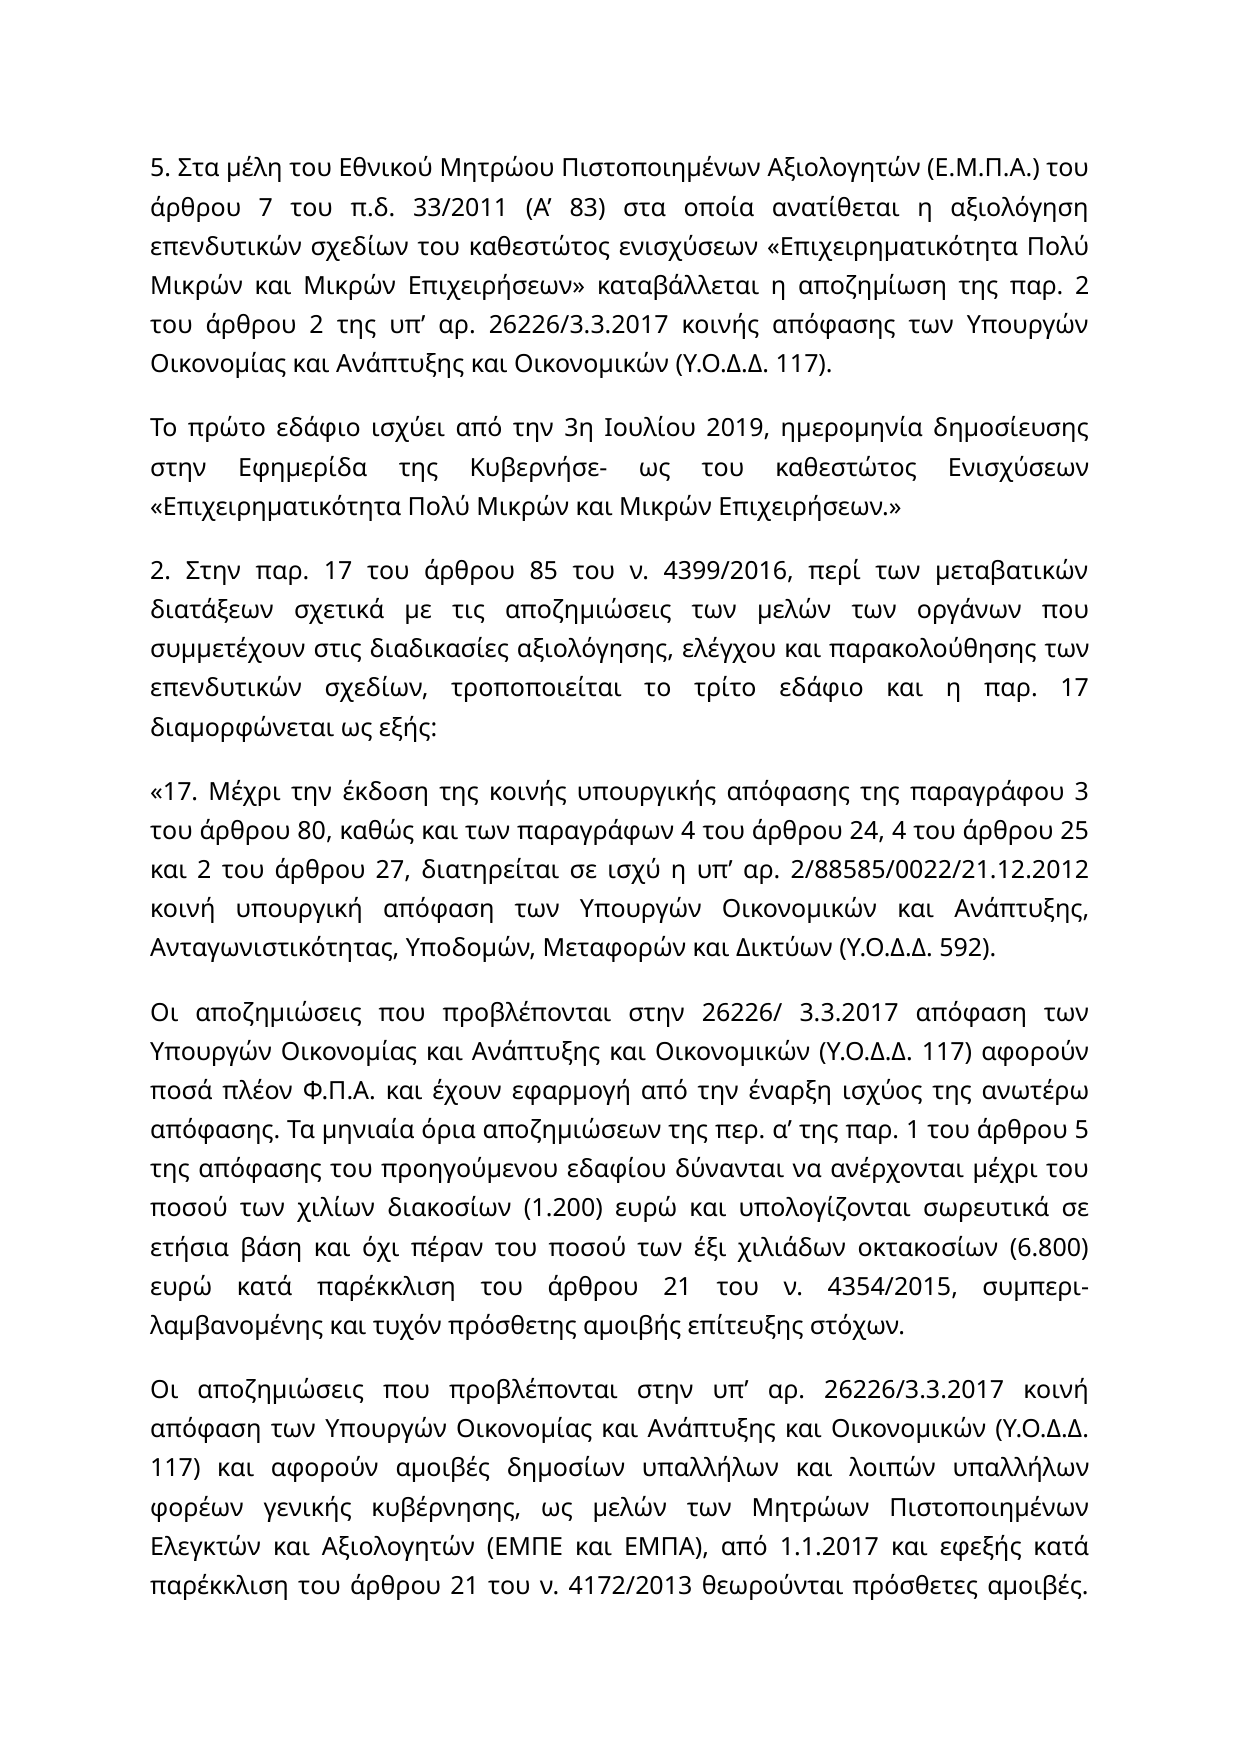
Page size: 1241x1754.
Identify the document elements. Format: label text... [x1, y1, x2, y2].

text 5. Στα μέλη του Εθνικού Μητρώου Πιστοποιημένων Αξιολογητών (Ε.Μ.Π.Α.) του άρθρου 7 του π.δ. 33/2011 (Α’ 83) στα οποία ανατίθεται η αξιολόγηση επενδυτικών σχεδίων του καθεστώτος ενισχύσεων «Επιχειρηματικότητα Πολύ Μικρών και Μικρών Επιχειρήσεων» καταβάλλεται η αποζημίωση της παρ. 2 του άρθρου 2 της υπ’ αρ. 26226/3.3.2017 κοινής απόφασης των Υπουργών Οικονομίας και Ανάπτυξης και Οικονομικών (Υ.Ο.Δ.Δ. 117). [150, 150, 1090, 380]
text «17. Μέχρι την έκδοση της κοινής υπουργικής απόφασης της παραγράφου 3 του άρθρου 80, καθώς και των παραγράφων 4 του άρθρου 24, 4 του άρθρου 25 και 2 του άρθρου 27, διατηρείται σε ισχύ η υπ’ αρ. 2/88585/0022/21.12.2012 κοινή υπουργική απόφαση των Υπουργών Οικονομικών και Ανάπτυξης, Ανταγωνιστικότητας, Υποδομών, Μεταφορών και Δικτύων (Υ.Ο.Δ.Δ. 592). [150, 773, 1090, 964]
text Οι αποζημιώσεις που προβλέπονται στην 26226/ 3.3.2017 απόφαση των Υπουργών Οικονομίας και Ανάπτυξης και Οικονομικών (Υ.Ο.Δ.Δ. 117) αφορούν ποσά πλέον Φ.Π.Α. και έχουν εφαρμογή από την έναρξη ισχύος της ανωτέρω απόφασης. Τα μηνιαία όρια αποζημιώσεων της περ. α’ της παρ. 1 του άρθρου 5 της απόφασης του προηγούμενου εδαφίου δύνανται να ανέρχονται μέχρι του ποσού των χιλίων διακοσίων (1.200) ευρώ και υπολογίζονται σωρευτικά σε ετήσια βάση και όχι πέραν του ποσού των έξι χιλιάδων οκτακοσίων (6.800) ευρώ κατά παρέκκλιση του άρθρου 21 του ν. 4354/2015, συμπερι- λαμβανομένης και τυχόν πρόσθετης αμοιβής επίτευξης στόχων. [150, 994, 1090, 1342]
text Το πρώτο εδάφιο ισχύει από την 3η Ιουλίου 2019, ημερομηνία δημοσίευσης στην Εφημερίδα της Κυβερνήσε- ως του καθεστώτος Ενισχύσεων «Επιχειρηματικότητα Πολύ Μικρών και Μικρών Επιχειρήσεων.» [150, 410, 1090, 522]
text Οι αποζημιώσεις που προβλέπονται στην υπ’ αρ. 26226/3.3.2017 κοινή απόφαση των Υπουργών Οικονομίας και Ανάπτυξης και Οικονομικών (Υ.Ο.Δ.Δ. 117) και αφορούν αμοιβές δημοσίων υπαλλήλων και λοιπών υπαλλήλων φορέων γενικής κυβέρνησης, ως μελών των Μητρώων Πιστοποιημένων Ελεγκτών και Αξιολογητών (ΕΜΠΕ και ΕΜΠΑ), από 1.1.2017 και εφεξής κατά παρέκκλιση του άρθρου 21 του ν. 4172/2013 θεωρούνται πρόσθετες αμοιβές. [150, 1372, 1090, 1602]
text 2. Στην παρ. 17 του άρθρου 85 του ν. 4399/2016, περί των μεταβατικών διατάξεων σχετικά με τις αποζημιώσεις των μελών των οργάνων που συμμετέχουν στις διαδικασίες αξιολόγησης, ελέγχου και παρακολούθησης των επενδυτικών σχεδίων, τροποποιείται το τρίτο εδάφιο και η παρ. 17 διαμορφώνεται ως εξής: [150, 552, 1090, 743]
